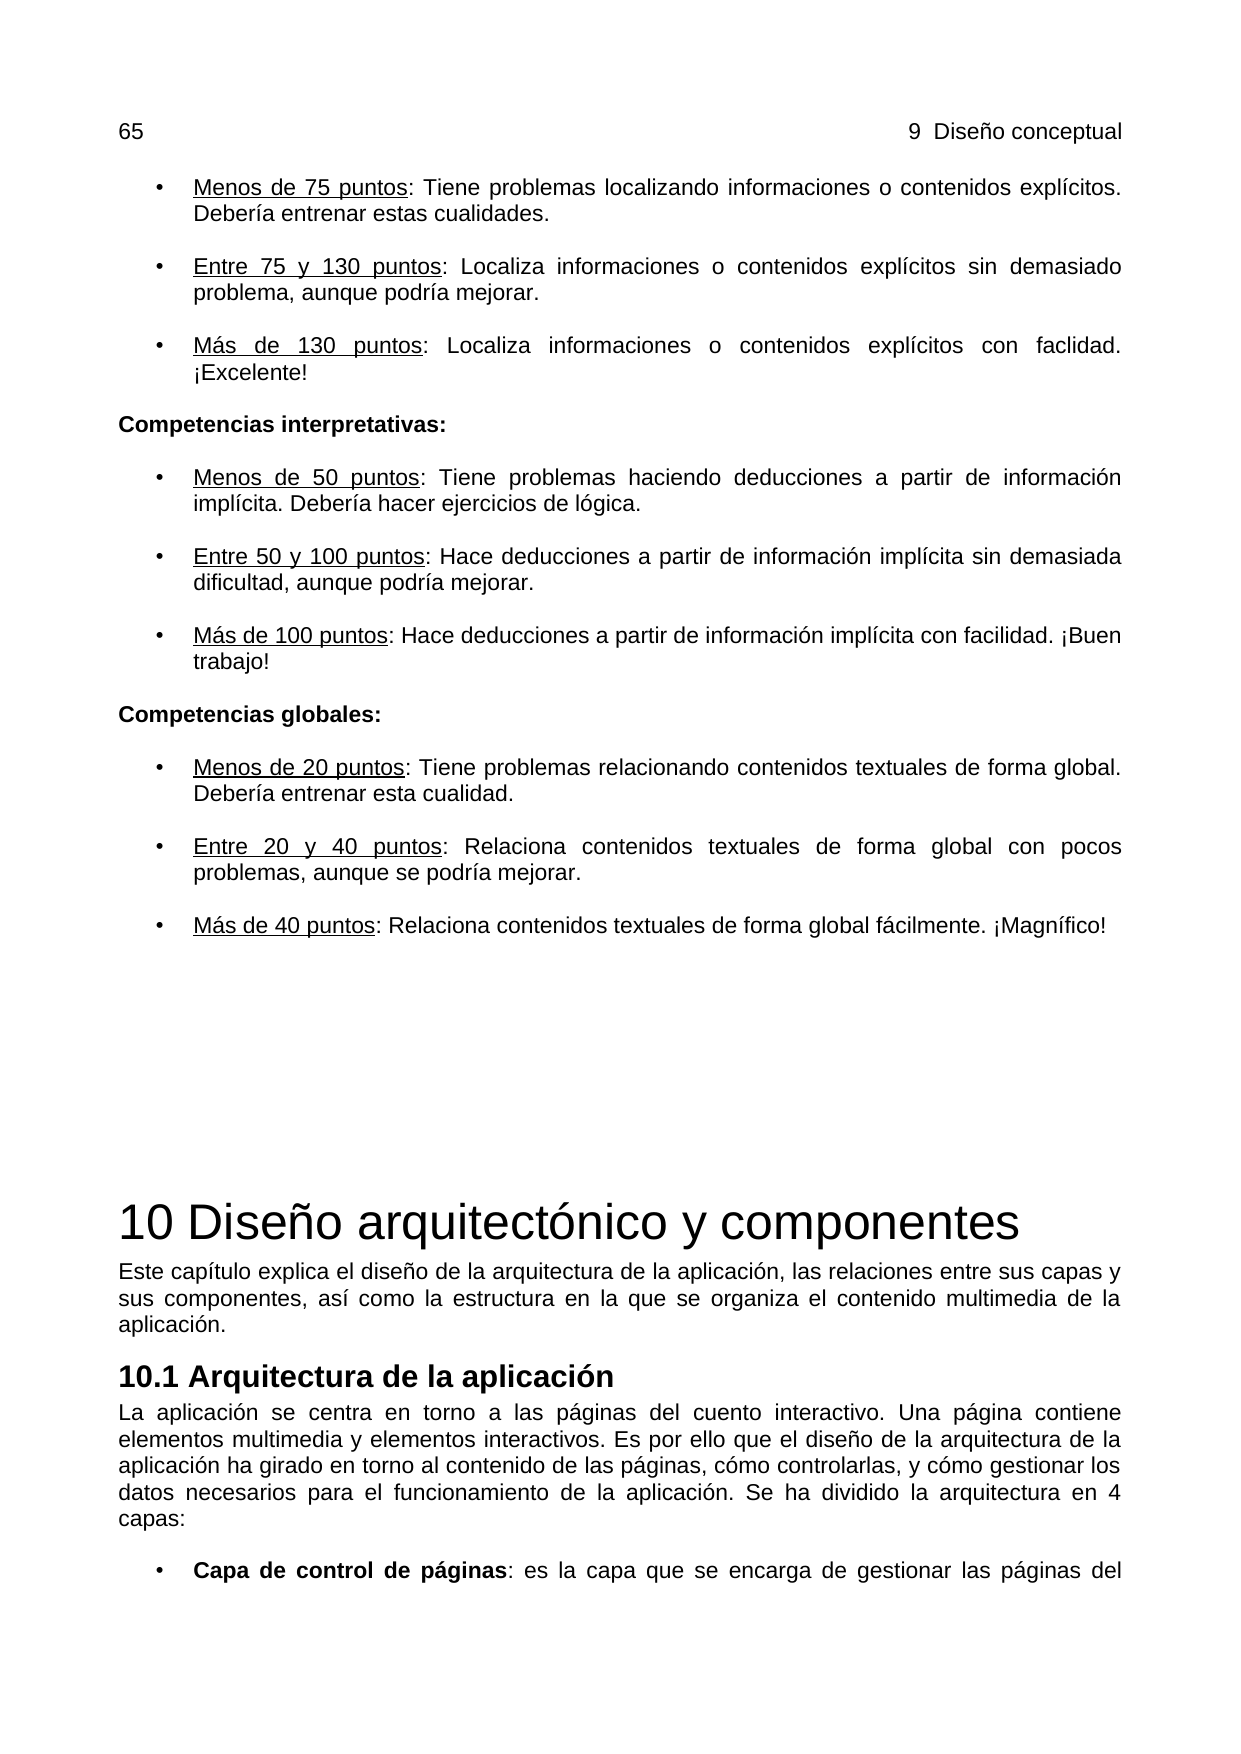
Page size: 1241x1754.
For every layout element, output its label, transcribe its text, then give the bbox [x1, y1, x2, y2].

list Entre 20 y 40 puntos: Relaciona contenidos textuales de forma global con pocos problemas, aunque se podría mejorar. [156, 833, 1122, 886]
subtitle Arquitectura de la aplicación [118, 1358, 1122, 1394]
list Menos de 20 puntos: Tiene problemas relacionando contenidos textuales de forma global. Debería entrenar esta cualidad. [156, 754, 1122, 806]
list Más de 40 puntos: Relaciona contenidos textuales de forma global fácilmente. ¡Magnífico! [156, 912, 1122, 938]
text Competencias interpretativas: [118, 411, 1122, 437]
text Este capítulo explica el diseño de la arquitectura de la aplicación, las relaciones entre sus capas y sus componentes, así como la estructura en la que se organiza el contenido multimedia de la aplicación. [118, 1258, 1122, 1337]
text Competencias globales: [118, 701, 1122, 727]
list Capa de control de páginas: es la capa que se encarga de gestionar las páginas del [156, 1557, 1122, 1584]
list Menos de 75 puntos: Tiene problemas localizando informaciones o contenidos explícitos. Debería entrenar estas cualidades. [156, 174, 1122, 227]
subtitle Diseño arquitectónico y componentes [118, 1192, 1122, 1250]
list Menos de 50 puntos: Tiene problemas haciendo deducciones a partir de información implícita. Debería hacer ejercicios de lógica. [156, 464, 1122, 517]
list Entre 50 y 100 puntos: Hace deducciones a partir de información implícita sin demasiada dificultad, aunque podría mejorar. [156, 543, 1122, 596]
list Más de 130 puntos: Localiza informaciones o contenidos explícitos con faclidad. ¡Excelente! [156, 332, 1122, 385]
list Más de 100 puntos: Hace deducciones a partir de información implícita con facilidad. ¡Buen trabajo! [156, 622, 1122, 675]
list Entre 75 y 130 puntos: Localiza informaciones o contenidos explícitos sin demasiado problema, aunque podría mejorar. [156, 253, 1122, 306]
text La aplicación se centra en torno a las páginas del cuento interactivo. Una página contiene elementos multimedia y elementos interactivos. Es por ello que el diseño de la arquitectura de la aplicación ha girado en torno al contenido de las páginas, cómo controlarlas, y cómo gestionar los datos necesarios para el funcionamiento de la aplicación. Se ha dividido la arquitectura en 4 capas: [118, 1399, 1122, 1531]
